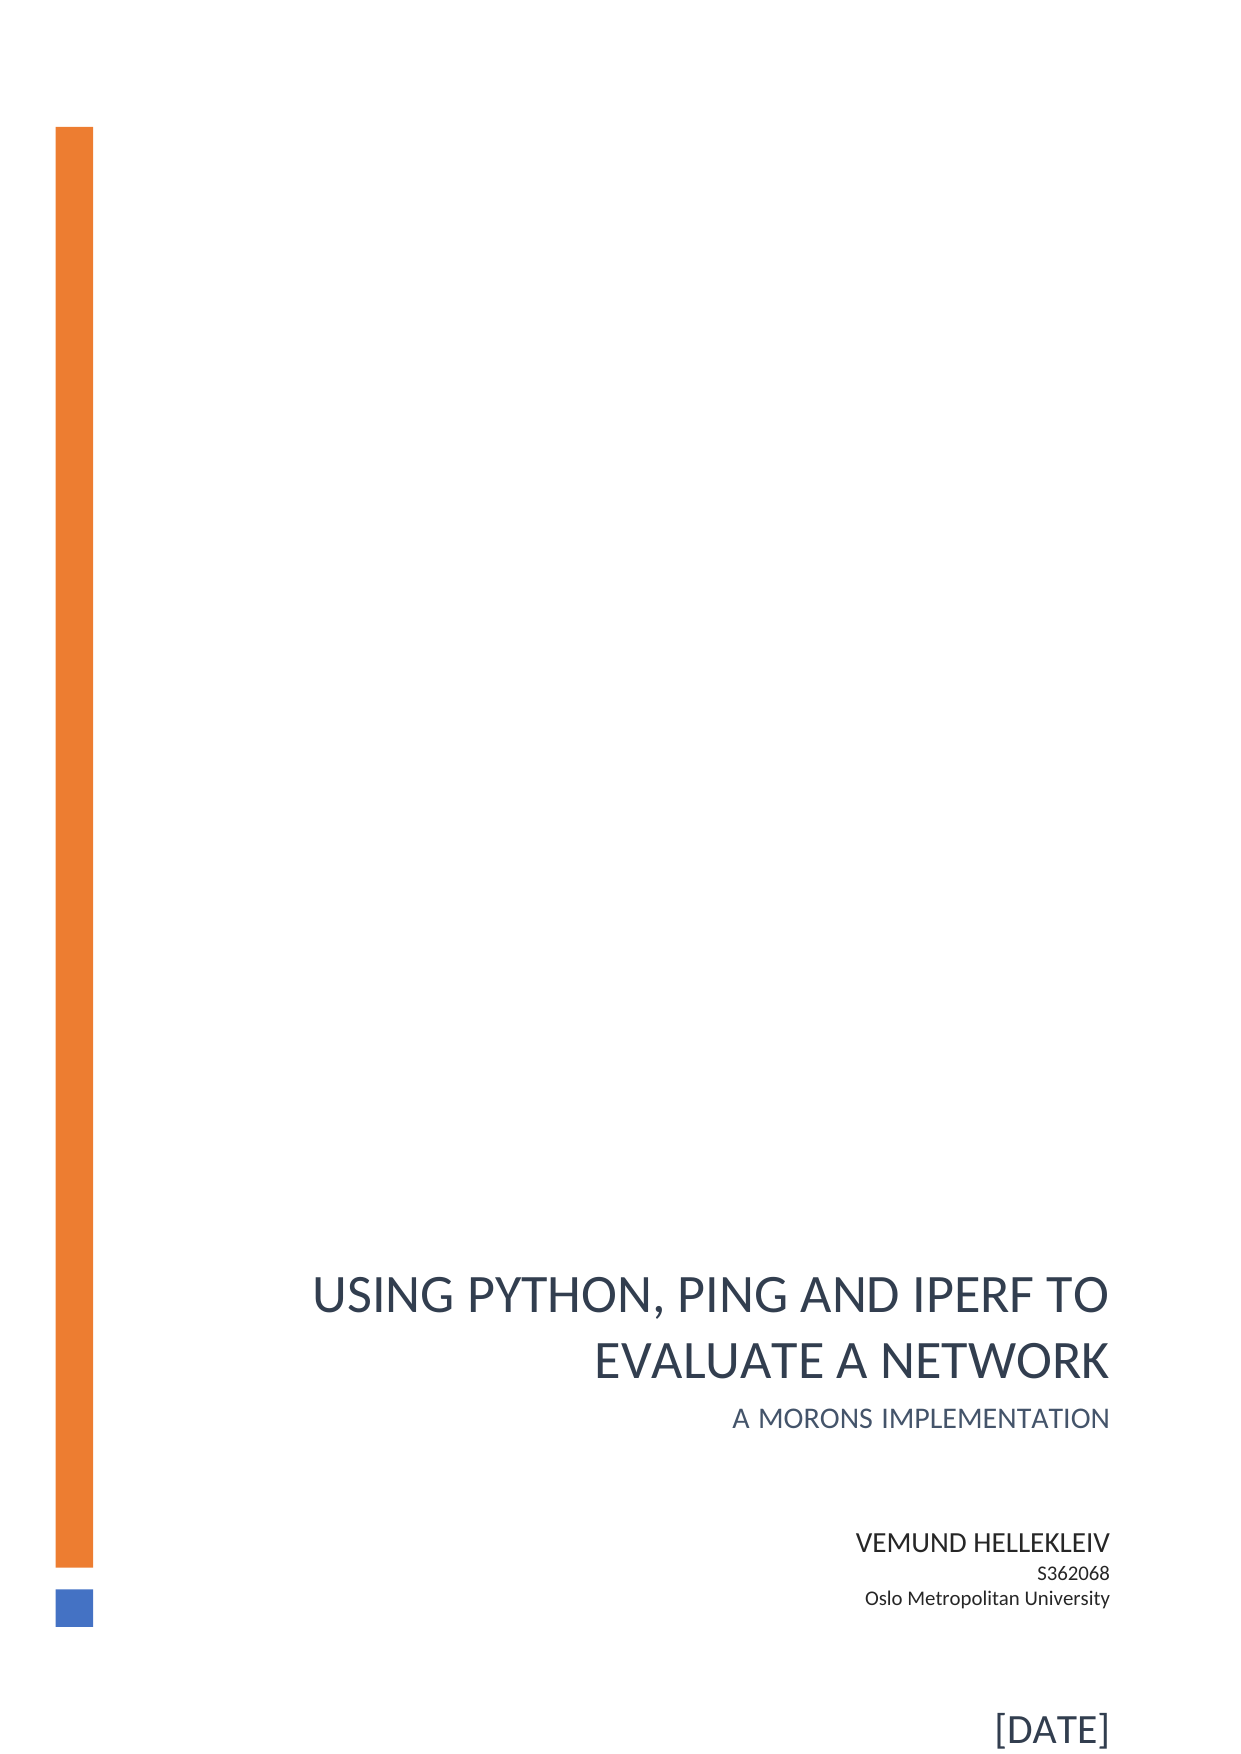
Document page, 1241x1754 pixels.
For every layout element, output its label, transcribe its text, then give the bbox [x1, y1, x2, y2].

text Oslo Metropolitan University [186, 1585, 1110, 1611]
text Using python, ping and iperf to evaluate a network [186, 1260, 1110, 1392]
text Vemund Hellekleiv [186, 1524, 1110, 1560]
text s362068 [186, 1560, 1110, 1585]
text [Date] [186, 1703, 1110, 1754]
text a morons implementation [186, 1392, 1110, 1438]
